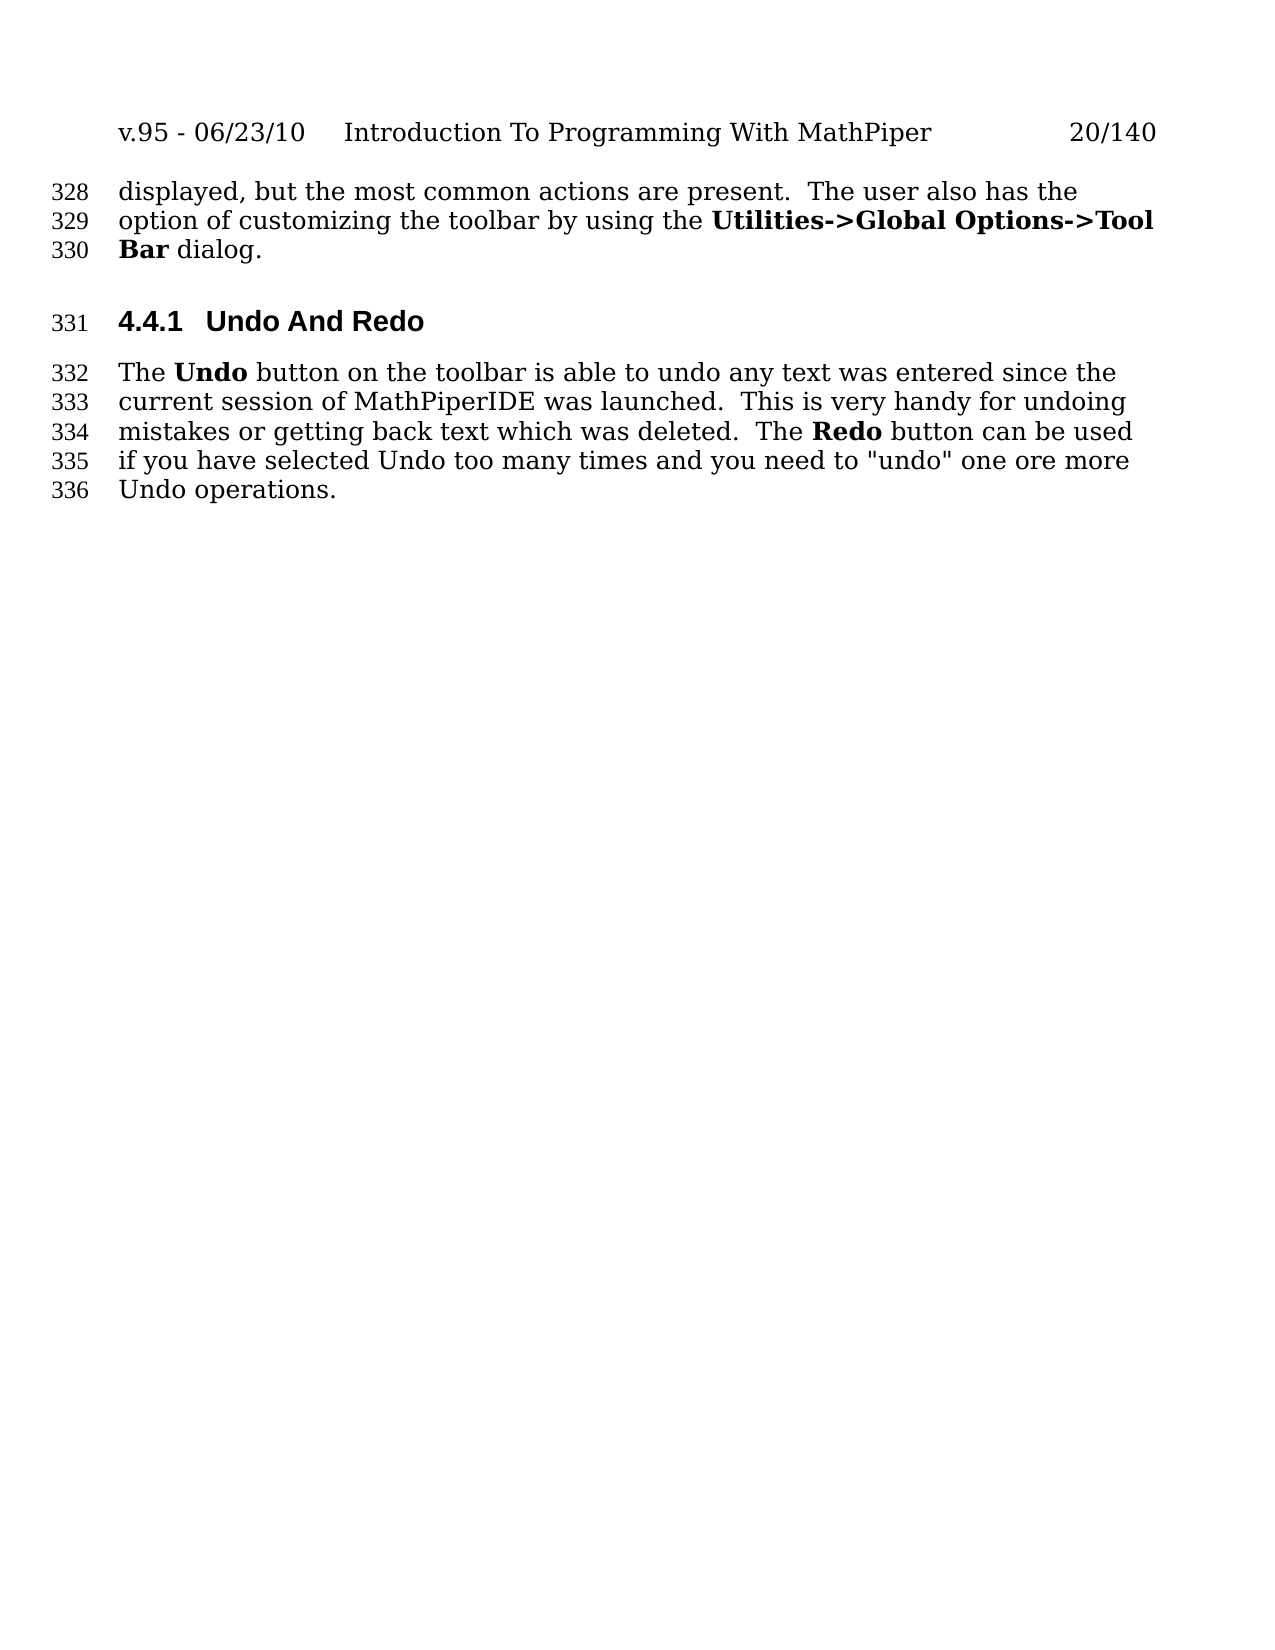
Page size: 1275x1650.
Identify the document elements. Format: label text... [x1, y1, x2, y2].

text displayed, but the most common actions are present. The user also has the option of customizing the toolbar by using the Utilities->Global Options->Tool Bar dialog. [118, 177, 1157, 265]
subtitle Undo And Redo [118, 304, 1157, 337]
text The Undo button on the toolbar is able to undo any text was entered since the current session of MathPiperIDE was launched. This is very handy for undoing mistakes or getting back text which was deleted. The Redo button can be used if you have selected Undo too many times and you need to "undo" one ore more Undo operations. [118, 358, 1157, 504]
